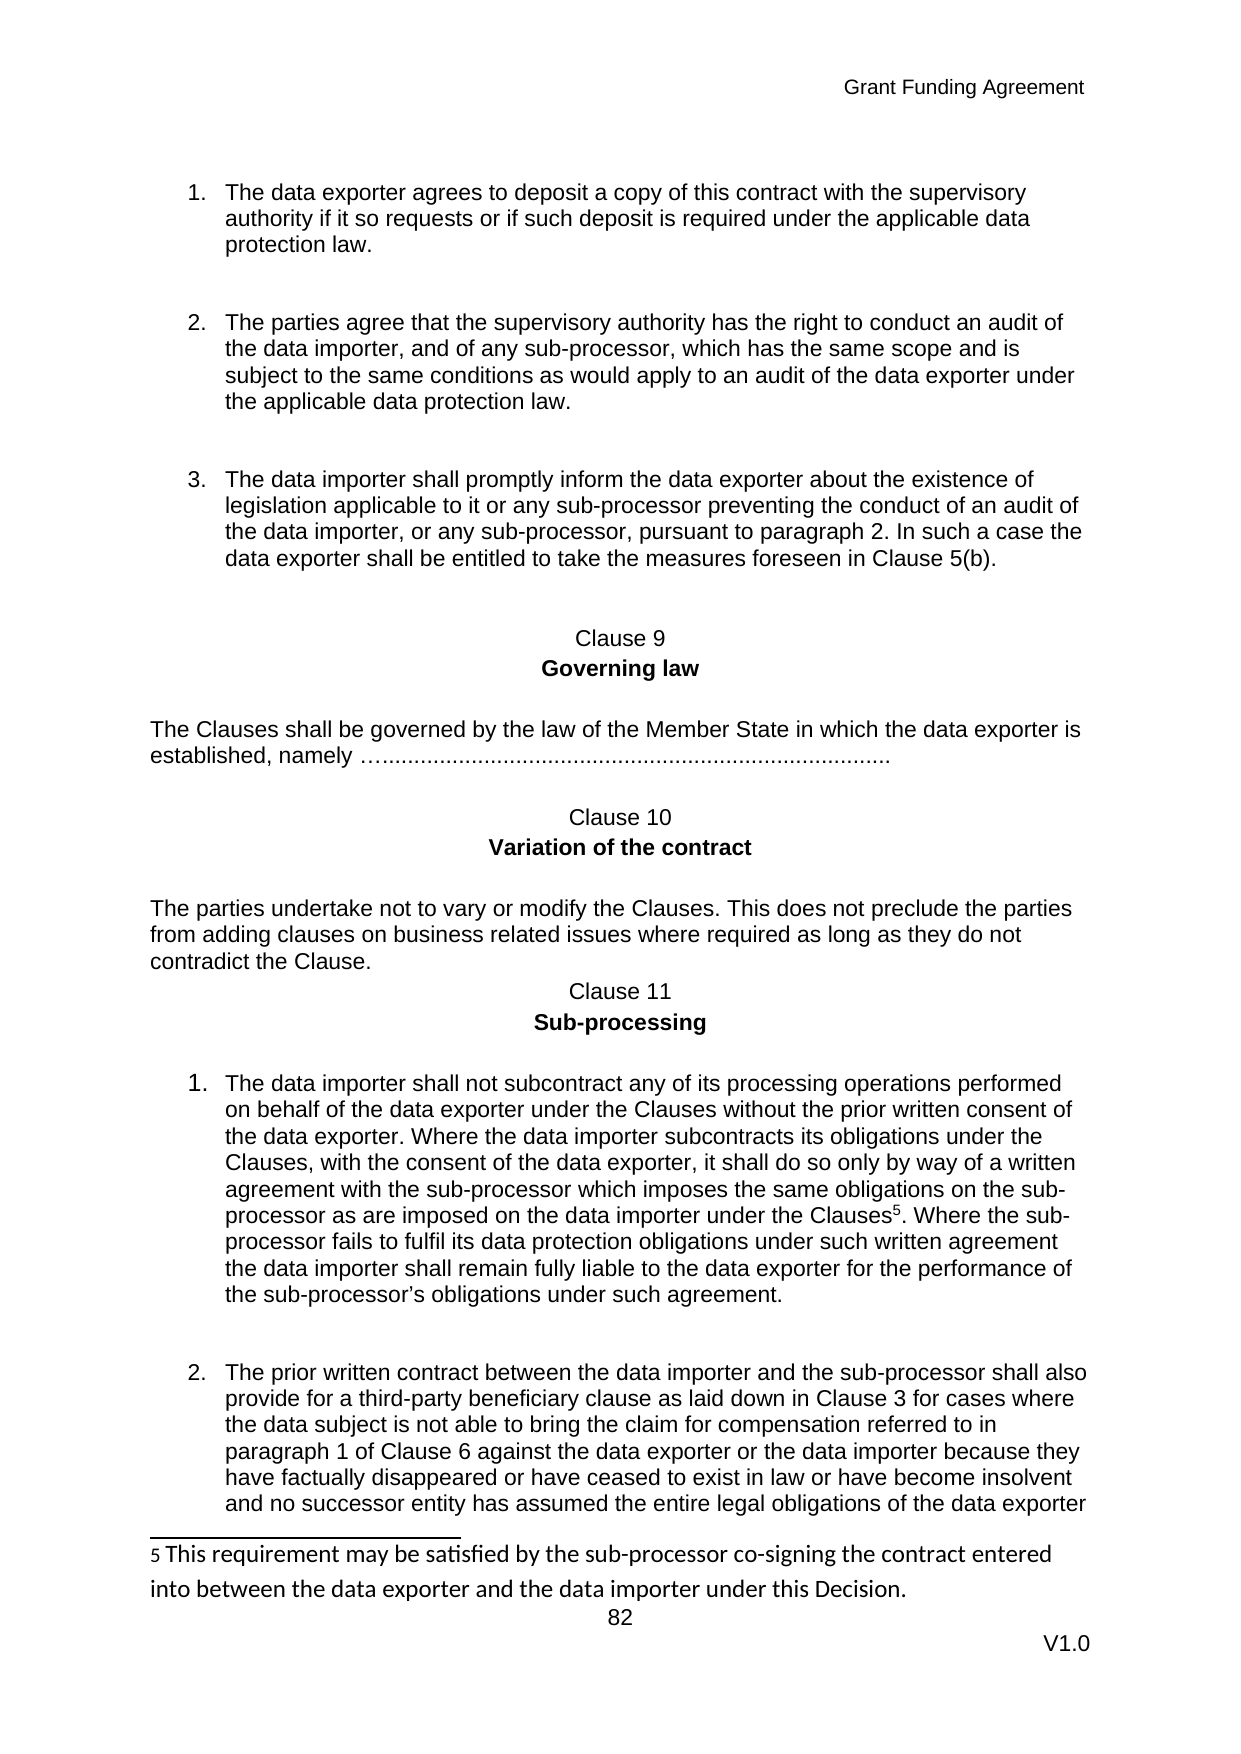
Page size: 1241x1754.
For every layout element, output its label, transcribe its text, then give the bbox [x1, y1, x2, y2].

text Clause 10 [150, 803, 1090, 830]
list The data importer shall not subcontract any of its processing operations performed on behalf of the data exporter under the Clauses without the prior written consent of the data exporter. Where the data importer subcontracts its obligations under the Clauses, with the consent of the data exporter, it shall do so only by way of a written agreement with the sub-processor which imposes the same obligations on the sub-processor as are imposed on the data importer under the Clauses. Where the sub-processor fails to fulfil its data protection obligations under such written agreement the data importer shall remain fully liable to the data exporter for the performance of the sub-processor’s obligations under such agreement. [187, 1068, 1090, 1307]
list The prior written contract between the data importer and the sub-processor shall also provide for a third-party beneficiary clause as laid down in Clause 3 for cases where the data subject is not able to bring the claim for compensation referred to in paragraph 1 of Clause 6 against the data exporter or the data importer because they have factually disappeared or have ceased to exist in law or have become insolvent and no successor entity has assumed the entire legal obligations of the data exporter [187, 1359, 1090, 1517]
list This requirement may be satisfied by the sub-processor co-signing the contract entered into between the data exporter and the data importer under this Decision. [150, 1538, 1090, 1604]
text The Clauses shall be governed by the law of the Member State in which the data exporter is established, namely …................................................................................ [150, 716, 1090, 769]
text Clause 11 [150, 978, 1090, 1004]
text The parties undertake not to vary or modify the Clauses. This does not preclude the parties from adding clauses on business related issues where required as long as they do not contradict the Clause. [150, 895, 1090, 974]
text Sub-processing [150, 1009, 1090, 1035]
text Governing law [150, 655, 1090, 681]
text Clause 9 [150, 624, 1090, 651]
list The data importer shall promptly inform the data exporter about the existence of legislation applicable to it or any sub-processor preventing the conduct of an audit of the data importer, or any sub-processor, pursuant to paragraph 2. In such a case the data exporter shall be entitled to take the measures foreseen in Clause 5(b). [187, 466, 1090, 571]
list The data exporter agrees to deposit a copy of this contract with the supervisory authority if it so requests or if such deposit is required under the applicable data protection law. [187, 178, 1090, 257]
list The parties agree that the supervisory authority has the right to conduct an audit of the data importer, and of any sub-processor, which has the same scope and is subject to the same conditions as would apply to an audit of the data exporter under the applicable data protection law. [187, 309, 1090, 414]
text Variation of the contract [150, 834, 1090, 860]
